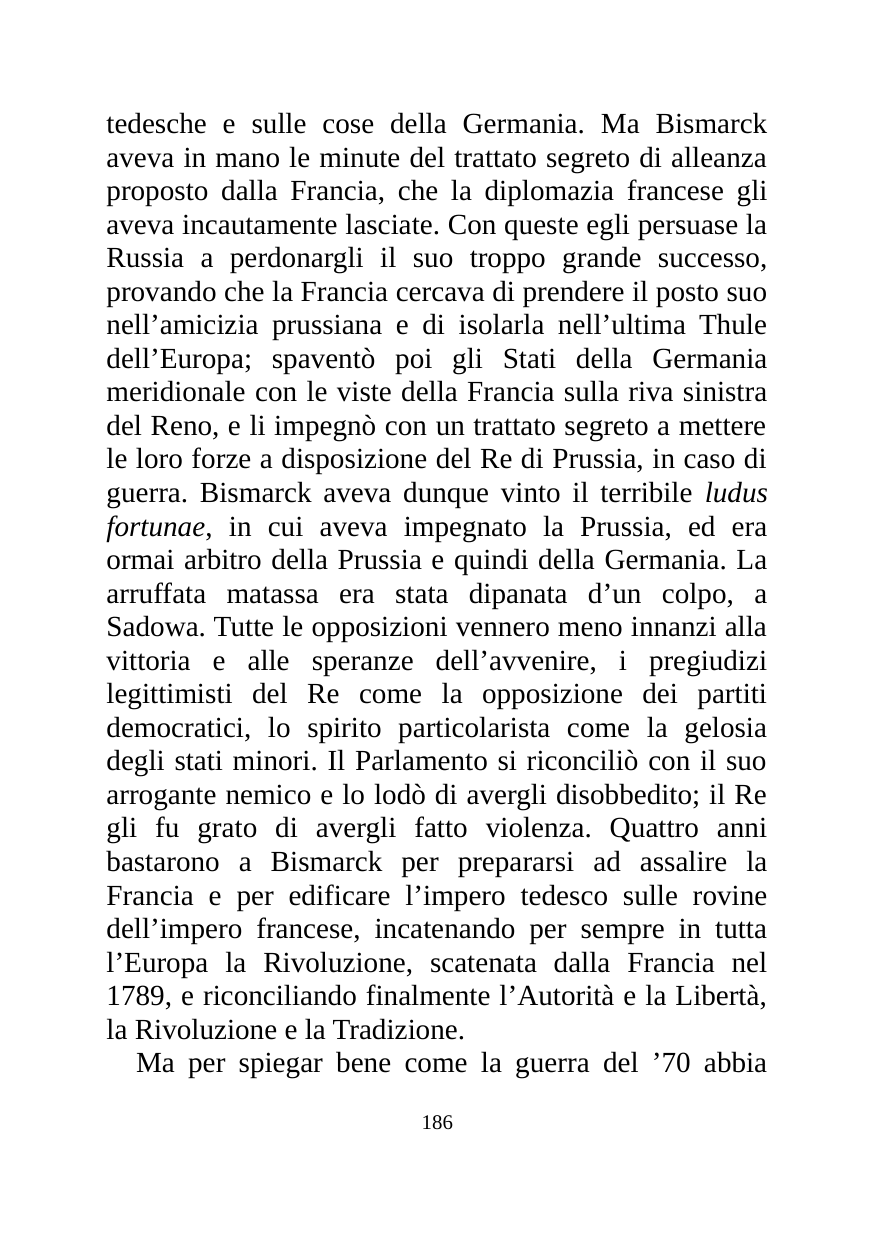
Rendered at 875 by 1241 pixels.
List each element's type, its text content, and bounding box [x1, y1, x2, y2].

text tedesche e sulle cose della Germania. Ma Bismarck aveva in mano le minute del trattato segreto di alleanza proposto dalla Francia, che la diplomazia francese gli aveva incautamente lasciate. Con queste egli persuase la Russia a perdonargli il suo troppo grande successo, provando che la Francia cercava di prendere il posto suo nell’amicizia prussiana e di isolarla nell’ultima Thule dell’Europa; spaventò poi gli Stati della Germania meridionale con le viste della Francia sulla riva sinistra del Reno, e li impegnò con un trattato segreto a mettere le loro forze a disposizione del Re di Prussia, in caso di guerra. Bismarck aveva dunque vinto il terribile ludus fortunae, in cui aveva impegnato la Prussia, ed era ormai arbitro della Prussia e quindi della Germania. La arruffata matassa era stata dipanata d’un colpo, a Sadowa. Tutte le opposizioni vennero meno innanzi alla vittoria e alle speranze dell’avvenire, i pregiudizi legittimisti del Re come la opposizione dei partiti democratici, lo spirito particolarista come la gelosia degli stati minori. Il Parlamento si riconciliò con il suo arrogante nemico e lo lodò di avergli disobbedito; il Re gli fu grato di avergli fatto violenza. Quattro anni bastarono a Bismarck per prepararsi ad assalire la Francia e per edificare l’impero tedesco sulle rovine dell’impero francese, incatenando per sempre in tutta l’Europa la Rivoluzione, scatenata dalla Francia nel 1789, e riconciliando finalmente l’Autorità e la Libertà, la Rivoluzione e la Tradizione. [106, 106, 768, 1045]
text Ma per spiegar bene come la guerra del ’70 abbia [106, 1045, 768, 1079]
